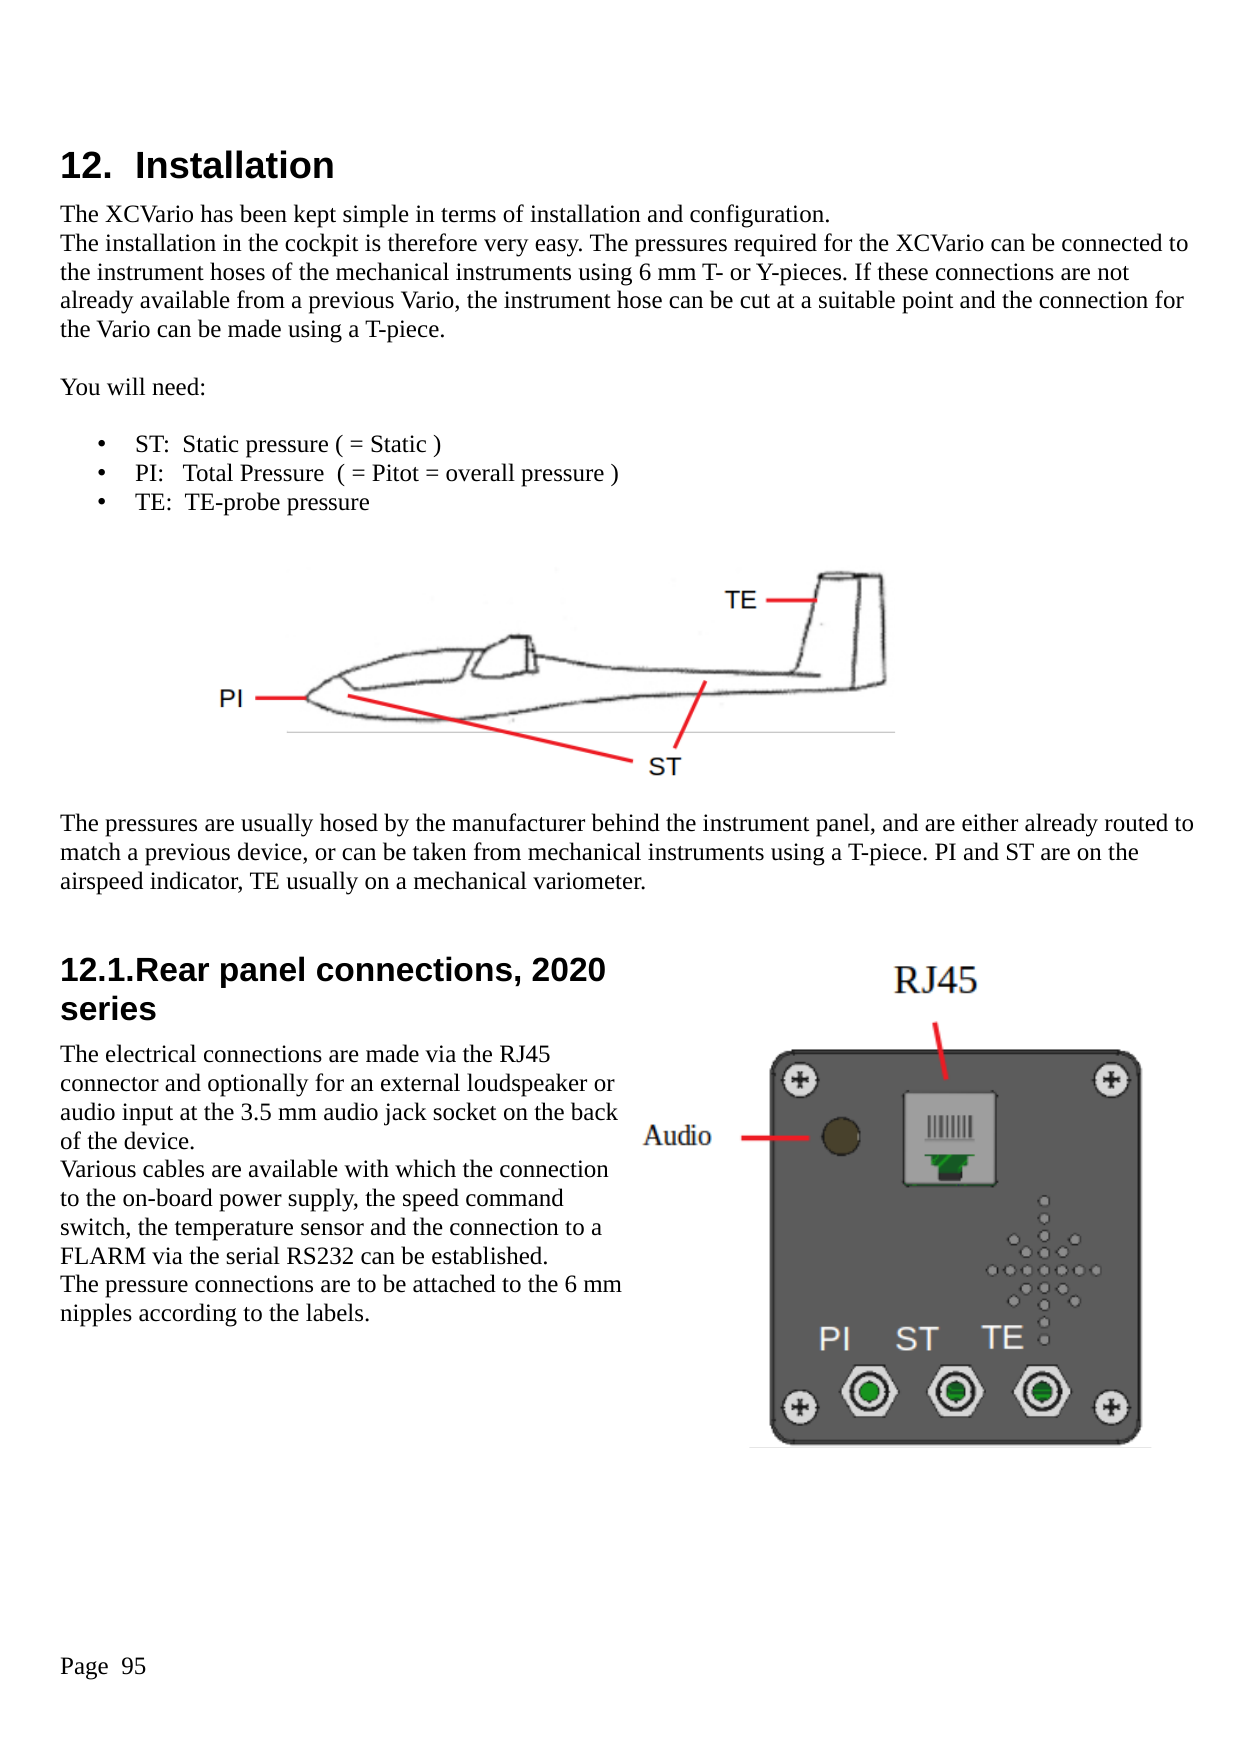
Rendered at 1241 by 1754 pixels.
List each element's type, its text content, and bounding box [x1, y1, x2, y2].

text [1152, 1039, 1207, 1327]
picture [213, 565, 895, 780]
subtitle Rear panel connections, 2020 series [60, 950, 629, 1027]
text The electrical connections are made via the RJ45 connector and optionally for an external loudspeaker or audio input at the 3.5 mm audio jack socket on the back of the device. Various cables are available with which the connection to the on-board power supply, the speed command switch, the temperature sensor and the connection to a FLARM via the serial RS232 can be established. The pressure connections are to be attached to the 6 mm nipples according to the labels. [60, 1039, 629, 1327]
text The XCVario has been kept simple in terms of installation and configuration. The installation in the cockpit is therefore very easy. The pressures required for the XCVario can be connected to the instrument hoses of the mechanical instruments using 6 mm T- or Y-pieces. If these connections are not already available from a previous Vario, the instrument hose can be cut at a suitable point and the connection for the Vario can be made using a T-piece. [60, 199, 1207, 343]
list ST: Static pressure ( = Static ) [97, 429, 1207, 458]
text The pressures are usually hosed by the manufacturer behind the instrument panel, and are either already routed to match a previous device, or can be taken from mechanical instruments using a T-piece. PI and ST are on the airspeed indicator, TE usually on a mechanical variometer. [60, 808, 1207, 895]
picture [629, 940, 1152, 1448]
subtitle [1152, 950, 1207, 1027]
list TE: TE-probe pressure [97, 487, 1207, 516]
text You will need: [60, 372, 1207, 401]
subtitle Installation [60, 143, 1207, 187]
list PI: Total Pressure ( = Pitot = overall pressure ) [97, 458, 1207, 487]
